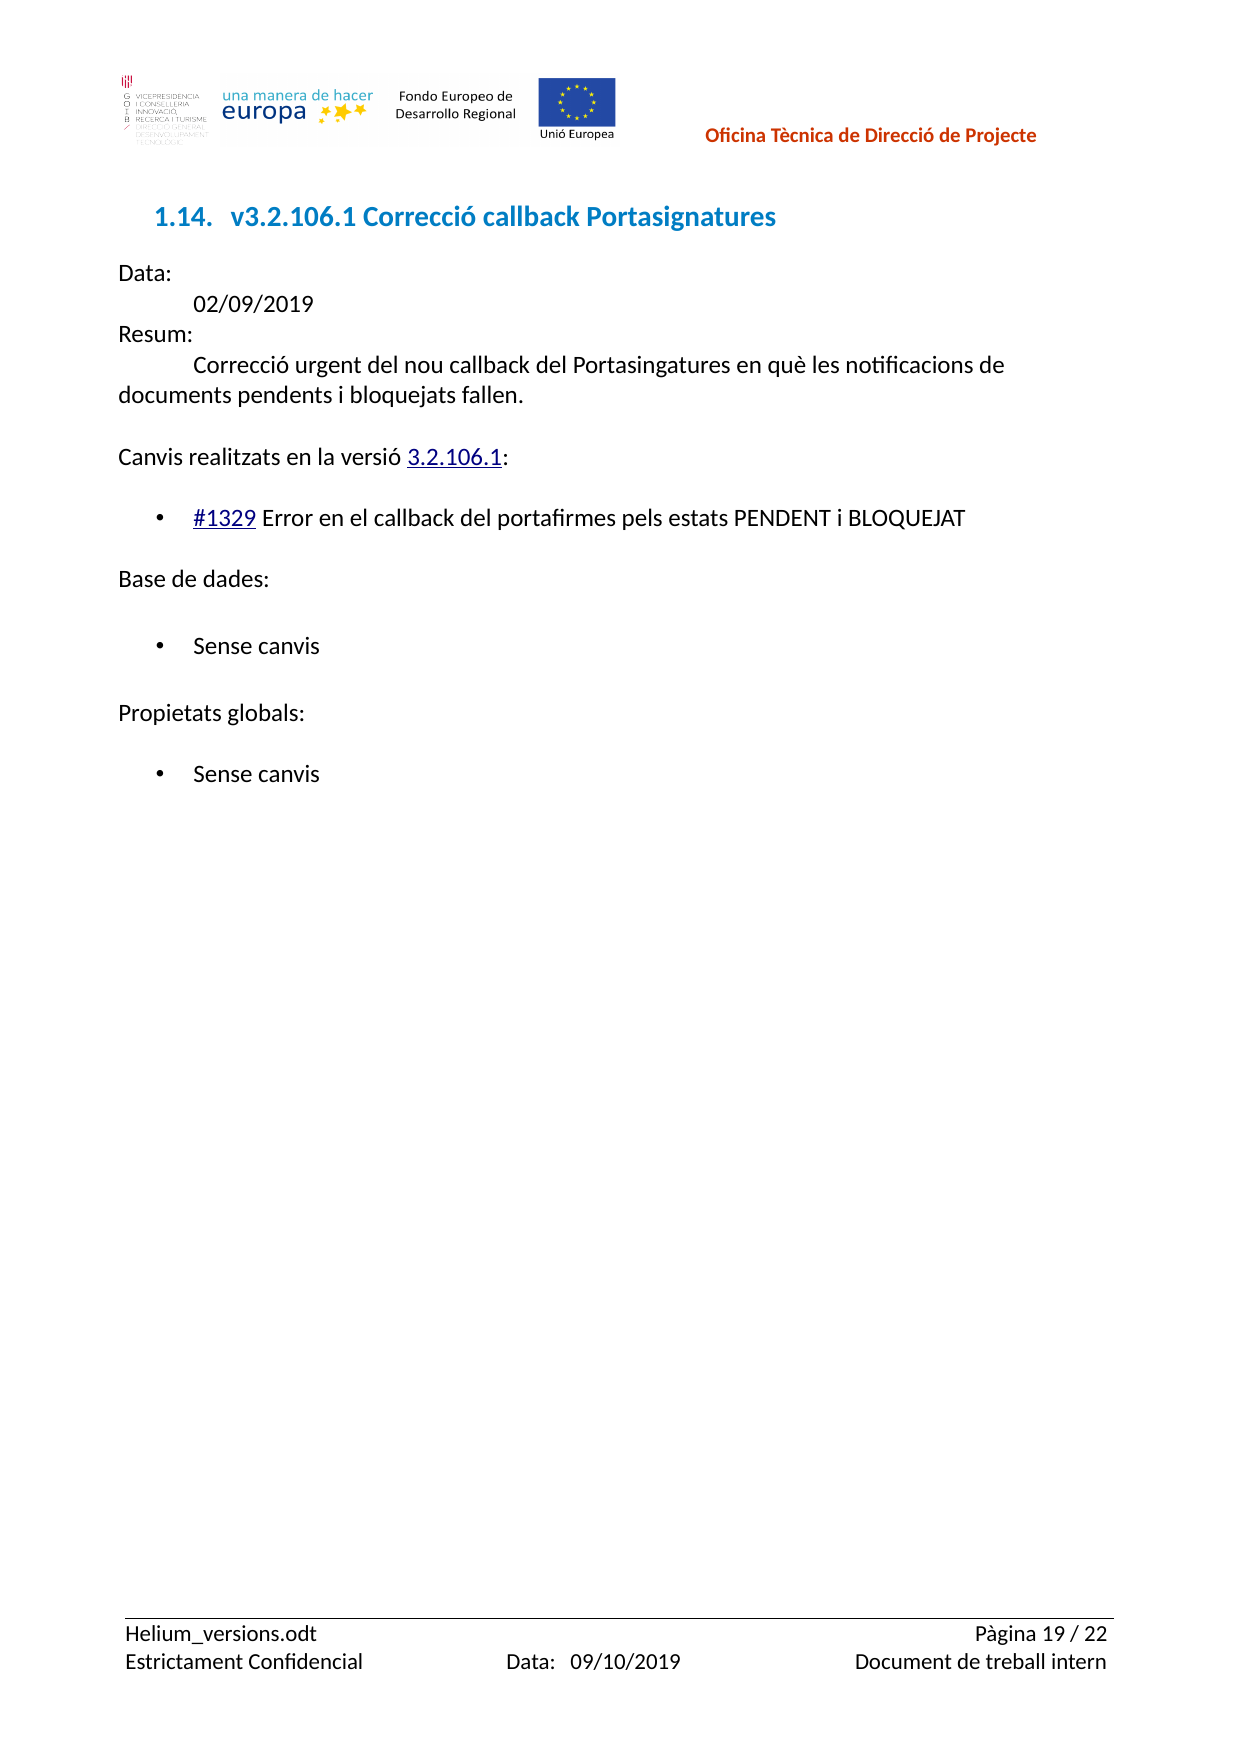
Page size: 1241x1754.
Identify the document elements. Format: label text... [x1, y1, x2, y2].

list #1329 Error en el callback del portafirmes pels estats PENDENT i BLOQUEJAT [156, 502, 1122, 532]
text 02/09/2019 [118, 288, 1122, 319]
picture [118, 73, 213, 147]
text Propietats globals: [118, 697, 1122, 727]
text Resum: [118, 319, 1122, 349]
text Data: [118, 258, 1122, 288]
text Correcció urgent del nou callback del Portasingatures en què les notificacions de documents pendents i bloquejats fallen. [118, 349, 1122, 410]
text Base de dades: [118, 563, 1122, 593]
list Sense canvis [156, 630, 1122, 660]
text Canvis realitzats en la versió 3.2.106.1: [118, 441, 1122, 471]
picture [219, 73, 621, 147]
subtitle v3.2.106.1 Correcció callback Portasignatures [153, 198, 1122, 234]
list Sense canvis [156, 758, 1122, 788]
